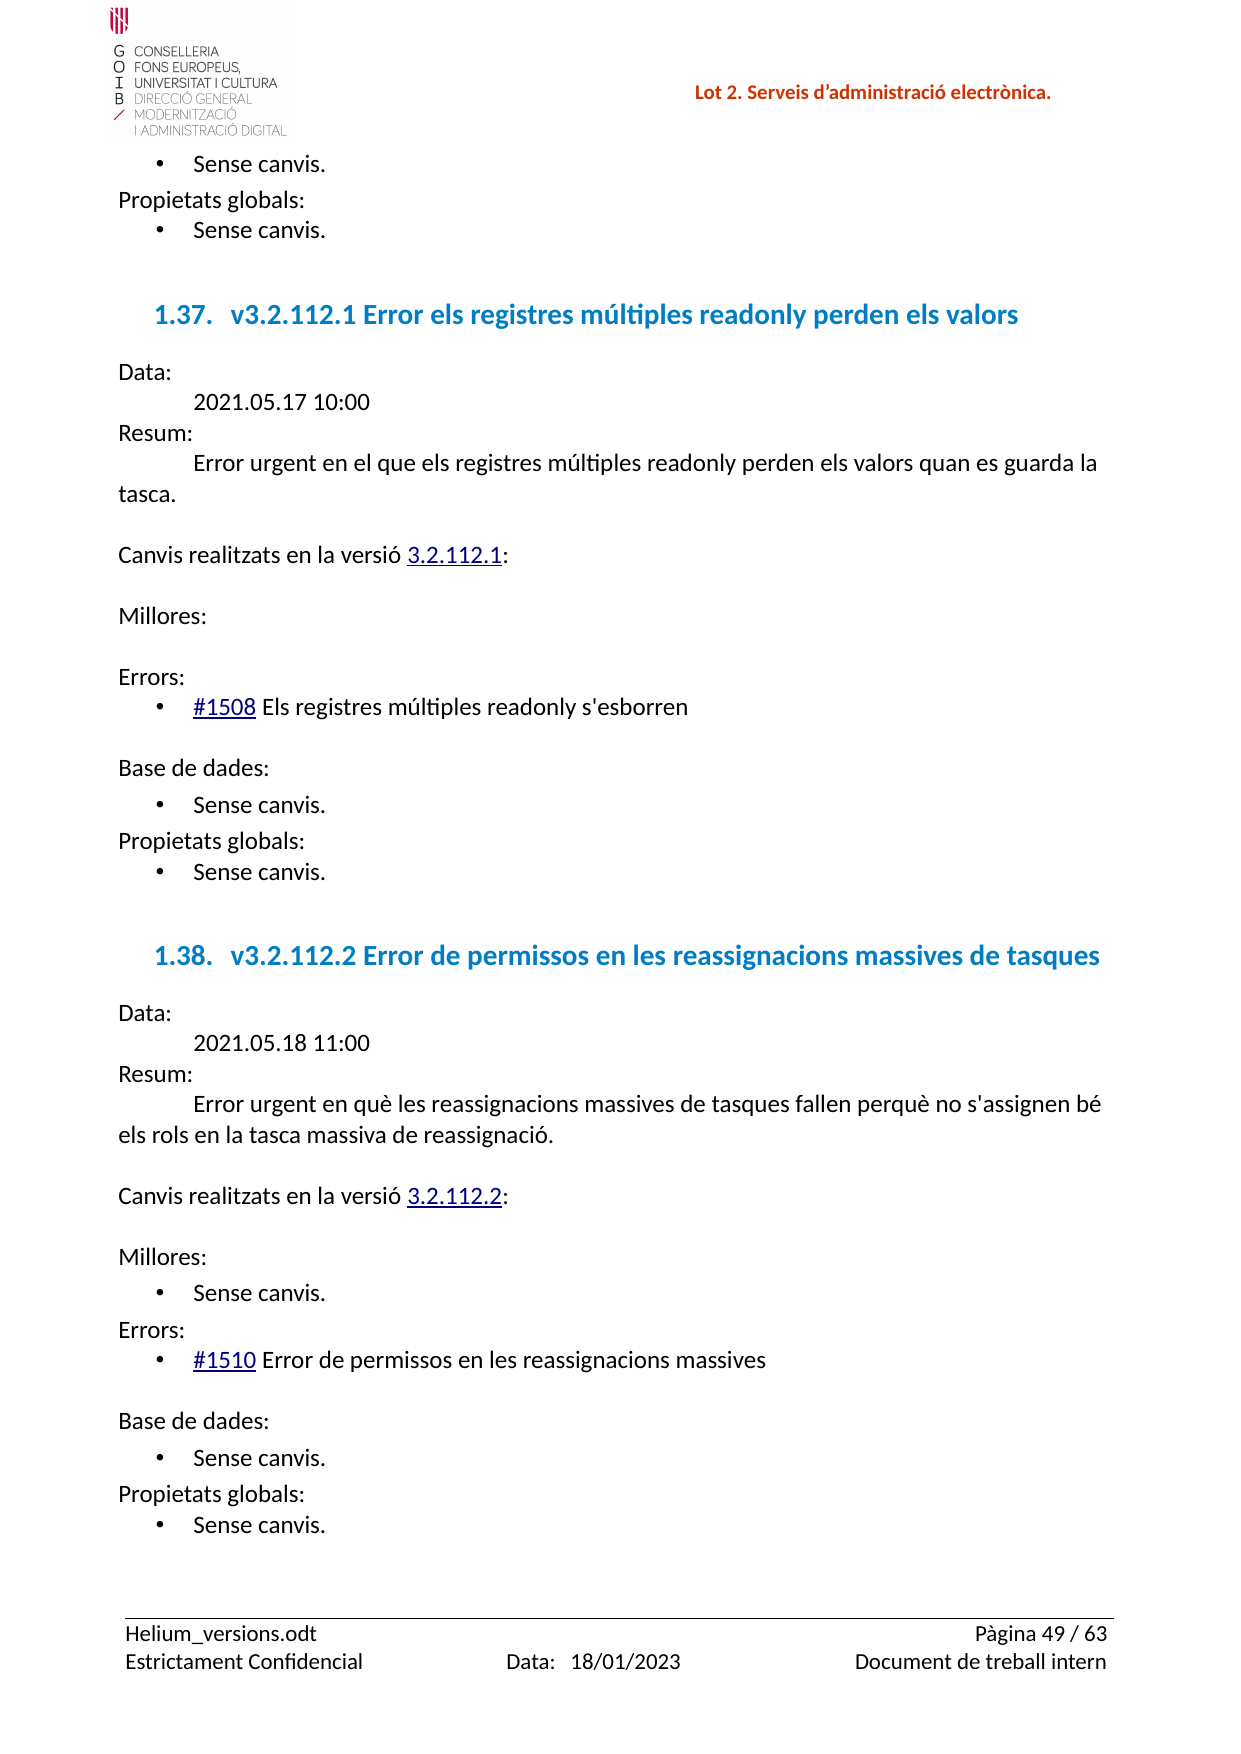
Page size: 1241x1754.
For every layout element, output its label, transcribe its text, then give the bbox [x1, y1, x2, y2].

picture [100, 0, 297, 144]
list Sense canvis. [156, 789, 1122, 819]
list Sense canvis. [156, 1442, 1122, 1472]
text Data: [118, 997, 1122, 1027]
text Resum: [118, 1058, 1122, 1088]
text Base de dades: [118, 1405, 1122, 1436]
text Base de dades: [118, 752, 1122, 783]
list #1508 Els registres múltiples readonly s'esborren [156, 691, 1122, 722]
subtitle v3.2.112.1 Error els registres múltiples readonly perden els valors [153, 296, 1122, 332]
text Millores: [118, 600, 1122, 630]
text Error urgent en el que els registres múltiples readonly perden els valors quan es guarda la tasca. [118, 447, 1122, 508]
text Canvis realitzats en la versió 3.2.112.1: [118, 539, 1122, 569]
text Data: [118, 356, 1122, 386]
list #1510 Error de permissos en les reassignacions massives [156, 1344, 1122, 1375]
text Canvis realitzats en la versió 3.2.112.2: [118, 1180, 1122, 1210]
text 2021.05.17 10:00 [118, 386, 1122, 417]
text Propietats globals: [118, 184, 1122, 215]
subtitle v3.2.112.2 Error de permissos en les reassignacions massives de tasques [153, 937, 1122, 973]
list Sense canvis. [156, 1277, 1122, 1308]
list Sense canvis. [156, 148, 1122, 178]
text Resum: [118, 417, 1122, 447]
text Propietats globals: [118, 1478, 1122, 1509]
text Errors: [118, 661, 1122, 691]
text 2021.05.18 11:00 [118, 1027, 1122, 1058]
list Sense canvis. [156, 1509, 1122, 1539]
text Errors: [118, 1314, 1122, 1344]
text Error urgent en què les reassignacions massives de tasques fallen perquè no s'assignen bé els rols en la tasca massiva de reassignació. [118, 1088, 1122, 1149]
list Sense canvis. [156, 215, 1122, 245]
text Propietats globals: [118, 825, 1122, 856]
list Sense canvis. [156, 856, 1122, 886]
text Millores: [118, 1241, 1122, 1271]
